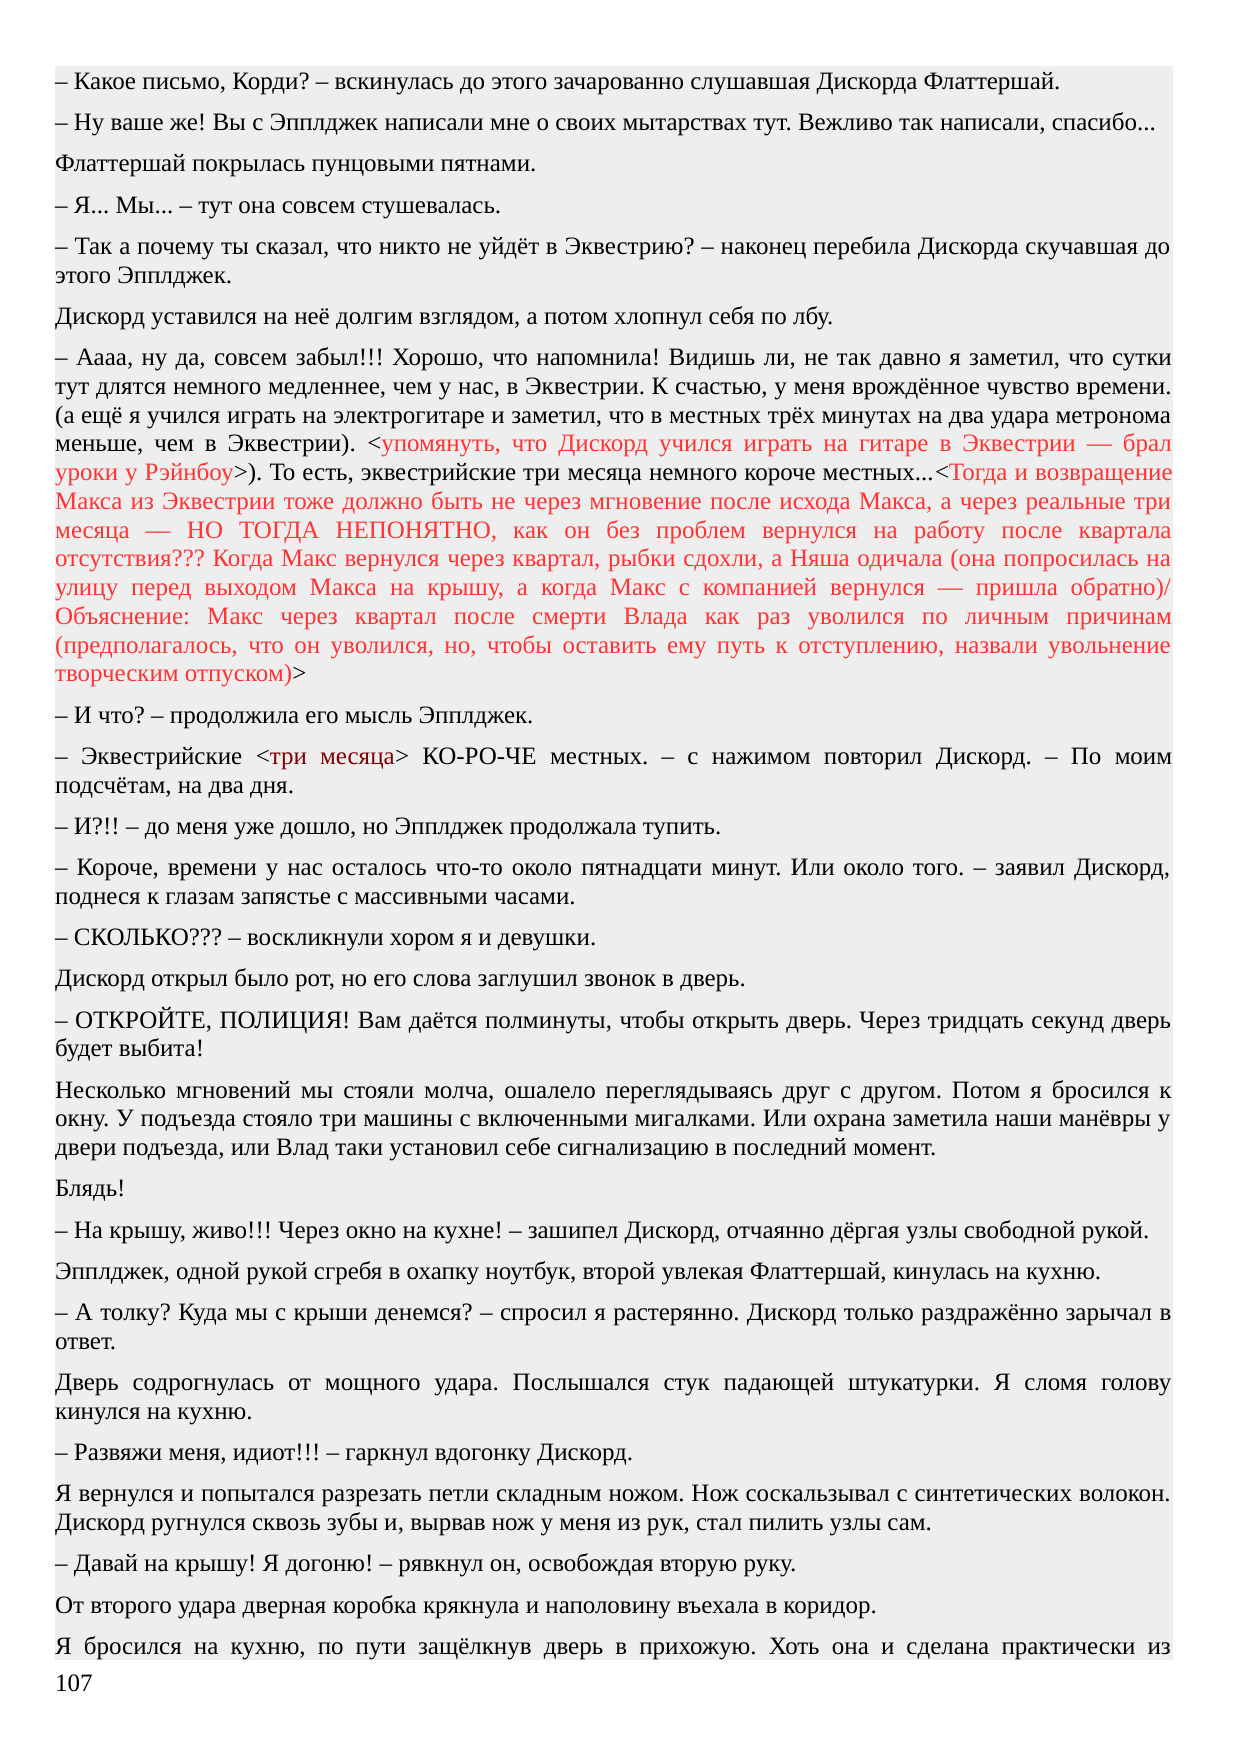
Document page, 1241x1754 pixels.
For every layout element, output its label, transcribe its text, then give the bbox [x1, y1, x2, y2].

text Я вернулся и попытался разрезать петли складным ножом. Нож соскальзывал с синтетических волокон. Дискорд ругнулся сквозь зубы и, вырвав нож у меня из рук, стал пилить узлы сам. [55, 1478, 1173, 1536]
text – ОТКРОЙТЕ, ПОЛИЦИЯ! Вам даётся полминуты, чтобы открыть дверь. Через тридцать секунд дверь будет выбита! [55, 1005, 1173, 1062]
text Дискорд уставился на неё долгим взглядом, а потом хлопнул себя по лбу. [55, 301, 1173, 330]
text Несколько мгновений мы стояли молча, ошалело переглядываясь друг с другом. Потом я бросился к окну. У подъезда стояло три машины с включенными мигалками. Или охрана заметила наши манёвры у двери подъезда, или Влад таки установил себе сигнализацию в последний момент. [55, 1075, 1173, 1161]
text Я бросился на кухню, по пути защёлкнув дверь в прихожую. Хоть она и сделана практически из [55, 1631, 1173, 1660]
text – Так а почему ты сказал, что никто не уйдёт в Эквестрию? – наконец перебила Дискорда скучавшая до этого Эпплджек. [55, 231, 1173, 288]
text – Давай на крышу! Я догоню! – рявкнул он, освобождая вторую руку. [55, 1548, 1173, 1577]
text – И что? – продолжила его мысль Эпплджек. [55, 700, 1173, 728]
text Дверь содрогнулась от мощного удара. Послышался стук падающей штукатурки. Я сломя голову кинулся на кухню. [55, 1367, 1173, 1425]
text – Какое письмо, Корди? – вскинулась до этого зачарованно слушавшая Дискорда Флаттершай. [55, 66, 1173, 95]
text Блядь! [55, 1173, 1173, 1202]
text – А толку? Куда мы с крыши денемся? – спросил я растерянно. Дискорд только раздражённо зарычал в ответ. [55, 1297, 1173, 1355]
text Флаттершай покрылась пунцовыми пятнами. [55, 148, 1173, 177]
text – Ну ваше же! Вы с Эпплджек написали мне о своих мытарствах тут. Вежливо так написали, спасибо... [55, 107, 1173, 136]
text – Аааа, ну да, совсем забыл!!! Хорошо, что напомнила! Видишь ли, не так давно я заметил, что сутки тут длятся немного медленнее, чем у нас, в Эквестрии. К счастью, у меня врождённое чувство времени. (а ещё я учился играть на электрогитаре и заметил, что в местных трёх минутах на два удара метронома меньше, чем в Эквестрии). <упомянуть, что Дискорд учился играть на гитаре в Эквестрии — брал уроки у Рэйнбоу>). То есть, эквестрийские три месяца немного короче местных...<Тогда и возвращение Макса из Эквестрии тоже должно быть не через мгновение после исхода Макса, а через реальные три месяца — НО ТОГДА НЕПОНЯТНО, как он без проблем вернулся на работу после квартала отсутствия??? Когда Макс вернулся через квартал, рыбки сдохли, а Няша одичала (она попросилась на улицу перед выходом Макса на крышу, а когда Макс с компанией вернулся — пришла обратно)/ Объяснение: Макс через квартал после смерти Влада как раз уволился по личным причинам (предполагалось, что он уволился, но, чтобы оставить ему путь к отступлению, назвали увольнение творческим отпуском)> [55, 342, 1173, 687]
text – Эквестрийские <три месяца> КО-РО-ЧЕ местных. – с нажимом повторил Дискорд. – По моим подсчётам, на два дня. [55, 741, 1173, 798]
text От второго удара дверная коробка крякнула и наполовину въехала в коридор. [55, 1590, 1173, 1618]
text – СКОЛЬКО??? – воскликнули хором я и девушки. [55, 922, 1173, 951]
text – Я... Мы... – тут она совсем стушевалась. [55, 190, 1173, 218]
text Дискорд открыл было рот, но его слова заглушил звонок в дверь. [55, 963, 1173, 992]
text – Развяжи меня, идиот!!! – гаркнул вдогонку Дискорд. [55, 1437, 1173, 1466]
text – И?!! – до меня уже дошло, но Эпплджек продолжала тупить. [55, 811, 1173, 840]
text – На крышу, живо!!! Через окно на кухне! – зашипел Дискорд, отчаянно дёргая узлы свободной рукой. [55, 1215, 1173, 1243]
text Эпплджек, одной рукой сгребя в охапку ноутбук, второй увлекая Флаттершай, кинулась на кухню. [55, 1256, 1173, 1285]
text – Короче, времени у нас осталось что-то около пятнадцати минут. Или около того. – заявил Дискорд, поднеся к глазам запястье с массивными часами. [55, 852, 1173, 910]
